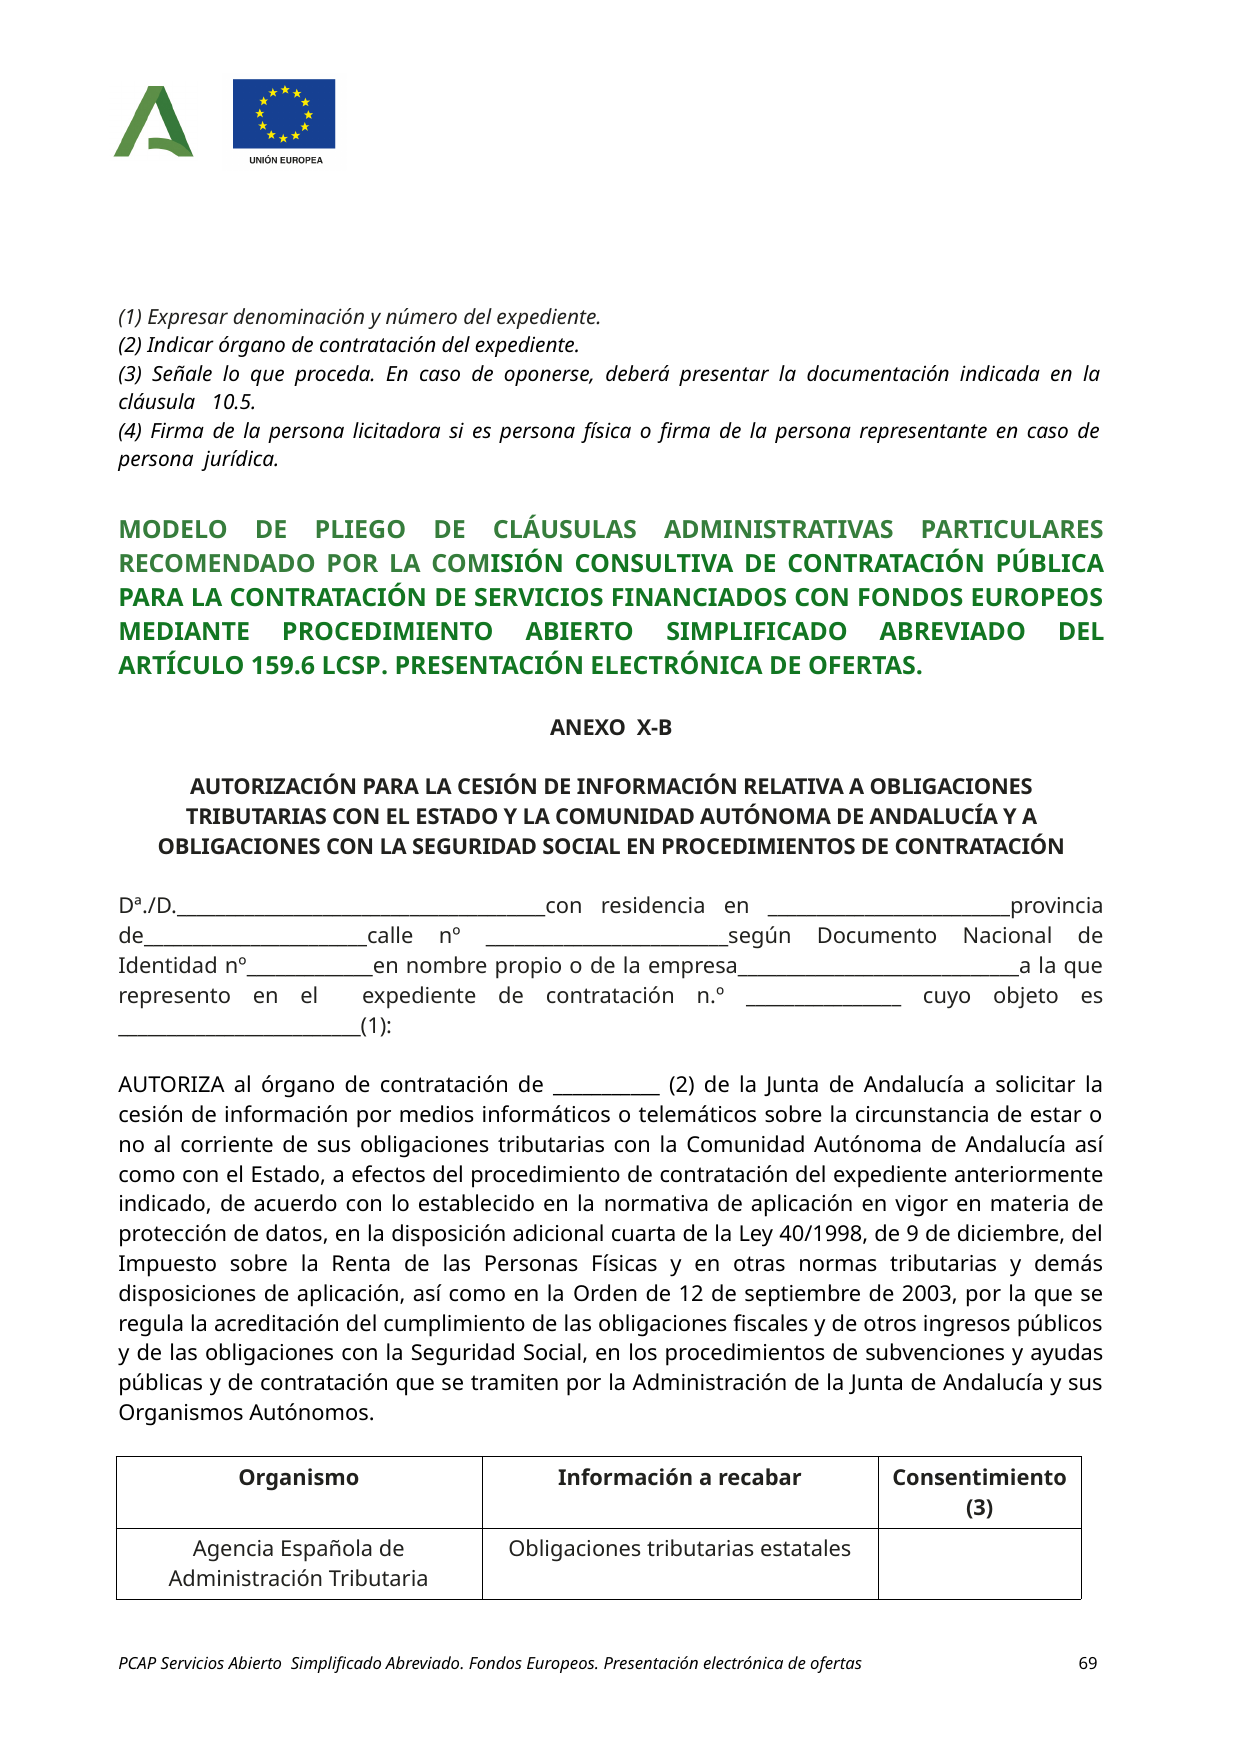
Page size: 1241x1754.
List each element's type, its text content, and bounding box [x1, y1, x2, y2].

table_header Organismo [117, 1457, 482, 1528]
picture [109, 81, 198, 161]
table_cell [879, 1529, 1081, 1599]
text AUTORIZACIÓN PARA LA CESIÓN DE INFORMACIÓN RELATIVA A OBLIGACIONES TRIBUTARIAS CON EL ESTADO Y LA COMUNIDAD AUTÓNOMA DE ANDALUCÍA Y A OBLIGACIONES CON LA SEGURIDAD SOCIAL EN PROCEDIMIENTOS DE CONTRATACIÓN [118, 771, 1104, 861]
table_header Información a recabar [483, 1457, 878, 1528]
text (4) Firma de la persona licitadora si es persona física o firma de la persona representante en caso de persona jurídica. [118, 416, 1104, 473]
text (1) Expresar denominación y número del expediente. [118, 302, 1104, 331]
text ANEXO X-B [118, 712, 1104, 741]
text Dª./D.______________________________________con residencia en _________________________provincia de_______________________calle nº _________________________según Documento Nacional de Identidad nº_____________en nombre propio o de la empresa_____________________________a la que represento en el expediente de contratación n.º ________________ cuyo objeto es _________________________(1): [118, 890, 1104, 1039]
text AUTORIZA al órgano de contratación de ___________ (2) de la Junta de Andalucía a solicitar la cesión de información por medios informáticos o telemáticos sobre la circunstancia de estar o no al corriente de sus obligaciones tributarias con la Comunidad Autónoma de Andalucía así como con el Estado, a efectos del procedimiento de contratación del expediente anteriormente indicado, de acuerdo con lo establecido en la normativa de aplicación en vigor en materia de protección de datos, en la disposición adicional cuarta de la Ley 40/1998, de 9 de diciembre, del Impuesto sobre la Renta de las Personas Físicas y en otras normas tributarias y demás disposiciones de aplicación, así como en la Orden de 12 de septiembre de 2003, por la que se regula la acreditación del cumplimiento de las obligaciones fiscales y de otros ingresos públicos y de las obligaciones con la Seguridad Social, en los procedimientos de subvenciones y ayudas públicas y de contratación que se tramiten por la Administración de la Junta de Andalucía y sus Organismos Autónomos. [118, 1069, 1104, 1427]
table_cell Agencia Española de Administración Tributaria [117, 1529, 482, 1599]
text MODELO DE PLIEGO DE CLÁUSULAS ADMINISTRATIVAS PARTICULARES RECOMENDADO POR LA COMISIÓN CONSULTIVA DE CONTRATACIÓN PÚBLICA PARA LA CONTRATACIÓN DE SERVICIOS FINANCIADOS CON FONDOS EUROPEOS MEDIANTE PROCEDIMIENTO ABIERTO SIMPLIFICADO ABREVIADO DEL ARTÍCULO 159.6 LCSP. PRESENTACIÓN ELECTRÓNICA DE OFERTAS. [118, 512, 1104, 682]
table_cell Obligaciones tributarias estatales [483, 1529, 878, 1599]
picture [221, 73, 347, 171]
text (2) Indicar órgano de contratación del expediente. [118, 331, 1104, 359]
text (3) Señale lo que proceda. En caso de oponerse, deberá presentar la documentación indicada en la cláusula 10.5. [118, 359, 1104, 416]
table_header Consentimiento (3) [879, 1457, 1081, 1528]
